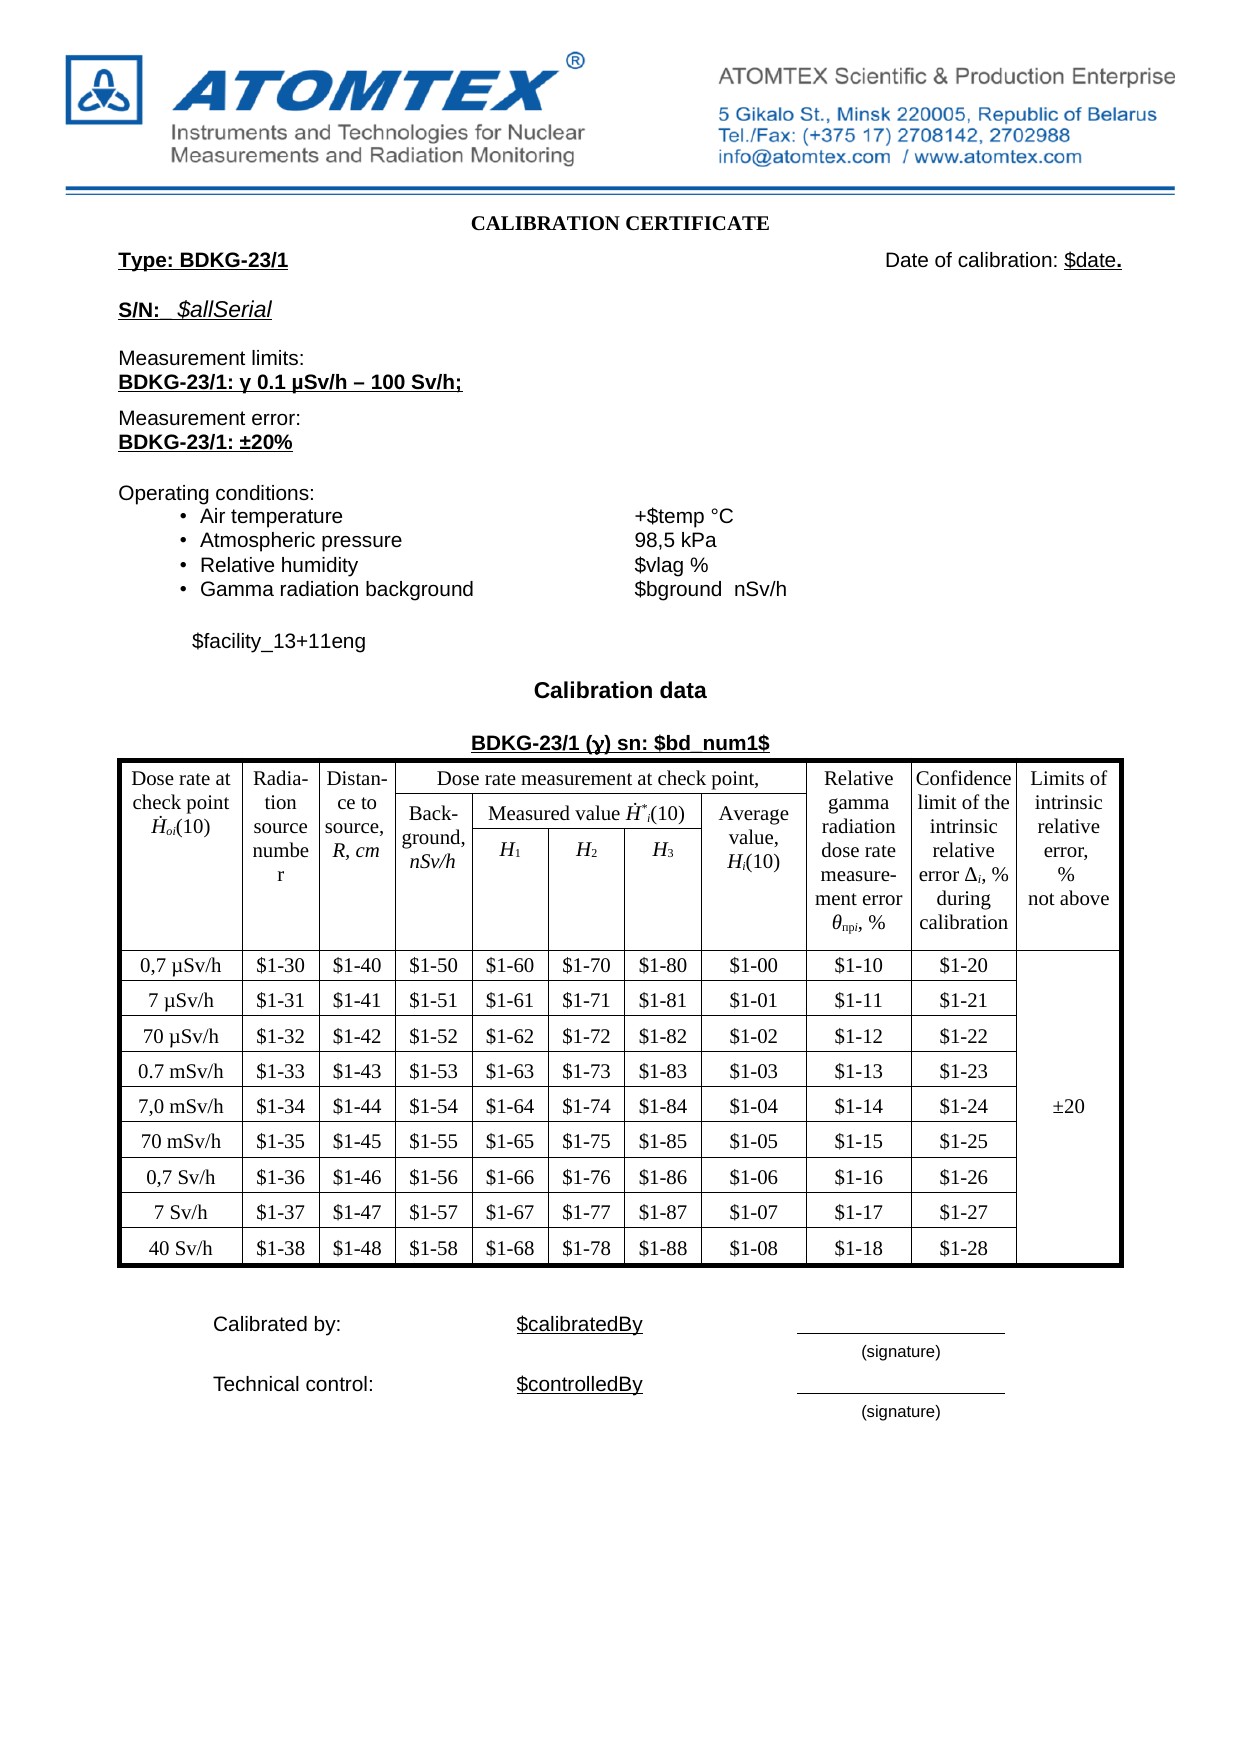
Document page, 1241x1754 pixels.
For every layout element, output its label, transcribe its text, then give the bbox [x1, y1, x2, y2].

table_cell Limits of intrinsic relative error, % not above [1017, 763, 1119, 950]
table_cell Confidence limit of the intrinsic relative error Δi, % during calibration [912, 763, 1016, 950]
table_cell $1-17 [807, 1193, 911, 1227]
table_cell $1-14 [807, 1087, 911, 1121]
table_cell Technical control: [210, 1369, 513, 1399]
table_cell $1-62 [473, 1016, 548, 1051]
table_cell $1-68 [473, 1228, 548, 1262]
list Atmospheric pressure 98,5 kPa [179, 528, 1122, 552]
table_cell $1-64 [473, 1087, 548, 1121]
table_cell Dose rate at check point Ḣoi(10) [122, 763, 242, 950]
table_cell $1-05 [702, 1122, 806, 1157]
table_cell H2 [549, 829, 624, 950]
table_cell $1-44 [320, 1087, 395, 1121]
table_cell $1-74 [549, 1087, 624, 1121]
table_cell $1-06 [702, 1158, 806, 1192]
table_cell $1-26 [912, 1158, 1016, 1192]
table_cell [771, 1369, 1030, 1399]
table_cell (signature) [771, 1339, 1030, 1369]
table_cell 7,0 mSv/h [122, 1087, 242, 1121]
table_cell $1-65 [473, 1122, 548, 1157]
table_cell $1-50 [396, 951, 472, 980]
table_cell 7 µSv/h [122, 981, 242, 1015]
table_cell (signature) [771, 1399, 1030, 1429]
table_cell $1-46 [320, 1158, 395, 1192]
table_cell 40 Sv/h [122, 1228, 242, 1262]
text Calibration data [118, 677, 1122, 703]
table_cell $1-28 [912, 1228, 1016, 1262]
table_cell $1-53 [396, 1052, 472, 1086]
table_cell Measured value Ḣ*i(10) [473, 794, 701, 828]
table_cell $1-61 [473, 981, 548, 1015]
table_cell $1-02 [702, 1016, 806, 1051]
table_cell $1-18 [807, 1228, 911, 1262]
table_cell $1-45 [320, 1122, 395, 1157]
table_header $calibratedBy [514, 1309, 771, 1339]
text S/N:_ $allSerial [118, 296, 1122, 322]
table_cell $1-51 [396, 981, 472, 1015]
table_cell $1-81 [625, 981, 701, 1015]
table_cell [210, 1339, 513, 1369]
text BDKG-23/1: ±20% [118, 430, 1122, 454]
table_cell $1-85 [625, 1122, 701, 1157]
table_cell $1-34 [243, 1087, 319, 1121]
table_cell 0.7 mSv/h [122, 1052, 242, 1086]
table_cell $1-20 [912, 951, 1016, 980]
table_cell 7 Sv/h [122, 1193, 242, 1227]
table_cell $1-10 [807, 951, 911, 980]
table_cell Back-ground, nSv/h [396, 794, 472, 950]
text BDKG-23/1: γ 0.1 µSv/h – 100 Sv/h; [118, 370, 1122, 394]
table_cell $1-67 [473, 1193, 548, 1227]
table_cell $1-07 [702, 1193, 806, 1227]
table_cell $1-87 [625, 1193, 701, 1227]
table_cell $1-01 [702, 981, 806, 1015]
table_cell $1-27 [912, 1193, 1016, 1227]
table_cell $1-88 [625, 1228, 701, 1262]
table_cell $1-70 [549, 951, 624, 980]
table_cell $1-84 [625, 1087, 701, 1121]
table_header [771, 1309, 1030, 1339]
table_cell $1-15 [807, 1122, 911, 1157]
table_cell $1-23 [912, 1052, 1016, 1086]
table_cell $1-54 [396, 1087, 472, 1121]
text CALIBRATION CERTIFICATE [118, 212, 1122, 235]
table_cell $1-72 [549, 1016, 624, 1051]
table_cell [514, 1399, 771, 1429]
table_cell $1-33 [243, 1052, 319, 1086]
table_cell 70 mSv/h [122, 1122, 242, 1157]
table_cell $1-58 [396, 1228, 472, 1262]
table_cell $1-56 [396, 1158, 472, 1192]
table_cell $1-76 [549, 1158, 624, 1192]
table_cell [514, 1339, 771, 1369]
table_cell Average value, Hi(10) [702, 794, 806, 950]
table_cell $1-86 [625, 1158, 701, 1192]
table_cell $1-82 [625, 1016, 701, 1051]
table_cell $1-63 [473, 1052, 548, 1086]
text Type: BDKG-23/1 Date of calibration: $date. [118, 248, 1122, 272]
table_cell Distan-ce to source, R, сm [320, 763, 395, 950]
table_cell $1-75 [549, 1122, 624, 1157]
table_cell $1-47 [320, 1193, 395, 1227]
table_cell $1-16 [807, 1158, 911, 1192]
table_cell $1-04 [702, 1087, 806, 1121]
list Relative humidity $vlag % [179, 552, 1122, 576]
table_cell 0,7 µSv/h [122, 951, 242, 980]
table_cell 70 µSv/h [122, 1016, 242, 1051]
table_cell $1-40 [320, 951, 395, 980]
table_cell $1-08 [702, 1228, 806, 1262]
table_cell $1-52 [396, 1016, 472, 1051]
text Measurement limits: [118, 346, 1122, 370]
table_cell $1-36 [243, 1158, 319, 1192]
table_cell $1-11 [807, 981, 911, 1015]
table_cell $1-03 [702, 1052, 806, 1086]
table_header BDKG-23/1 (γ) sn: $bd_num1$ [119, 728, 1121, 758]
table_cell $1-00 [702, 951, 806, 980]
table_cell $1-73 [549, 1052, 624, 1086]
table_cell $1-32 [243, 1016, 319, 1051]
table_cell $1-22 [912, 1016, 1016, 1051]
table_cell $1-60 [473, 951, 548, 980]
text $facility_13+11eng [118, 629, 1122, 653]
table_cell $1-24 [912, 1087, 1016, 1121]
table_cell $1-77 [549, 1193, 624, 1227]
table_cell $1-71 [549, 981, 624, 1015]
table_cell Dose rate measurement at check point, [396, 763, 806, 793]
table_cell $1-13 [807, 1052, 911, 1086]
table_cell $1-38 [243, 1228, 319, 1262]
table_cell $1-55 [396, 1122, 472, 1157]
table_cell $1-41 [320, 981, 395, 1015]
table_cell [210, 1399, 513, 1429]
table_cell $1-78 [549, 1228, 624, 1262]
table_cell ±20 [1017, 951, 1119, 1262]
table_cell $1-35 [243, 1122, 319, 1157]
table_cell $1-25 [912, 1122, 1016, 1157]
table_cell Relative gamma radiation dose rate measure-ment error θпрi, % [807, 763, 911, 950]
table_cell Radia-tion source number [243, 763, 319, 950]
table_header Calibrated by: [210, 1309, 513, 1339]
table_cell $1-42 [320, 1016, 395, 1051]
table_cell H3 [625, 829, 701, 950]
table_cell $1-66 [473, 1158, 548, 1192]
list Gamma radiation background $bground nSv/h [179, 576, 1122, 601]
list Air temperature +$temp °C [179, 504, 1122, 528]
table_cell $1-21 [912, 981, 1016, 1015]
table_cell H1 [473, 829, 548, 950]
table_cell $1-80 [625, 951, 701, 980]
table_cell $1-57 [396, 1193, 472, 1227]
table_cell $1-43 [320, 1052, 395, 1086]
text Operating conditions: [118, 480, 1122, 504]
table_cell $1-30 [243, 951, 319, 980]
table_cell $1-31 [243, 981, 319, 1015]
table_cell 0,7 Sv/h [122, 1158, 242, 1192]
table_cell $1-48 [320, 1228, 395, 1262]
table_cell $1-12 [807, 1016, 911, 1051]
table_cell $controlledBy [514, 1369, 771, 1399]
table_cell $1-83 [625, 1052, 701, 1086]
table_cell $1-37 [243, 1193, 319, 1227]
text Measurement error: [118, 406, 1122, 430]
